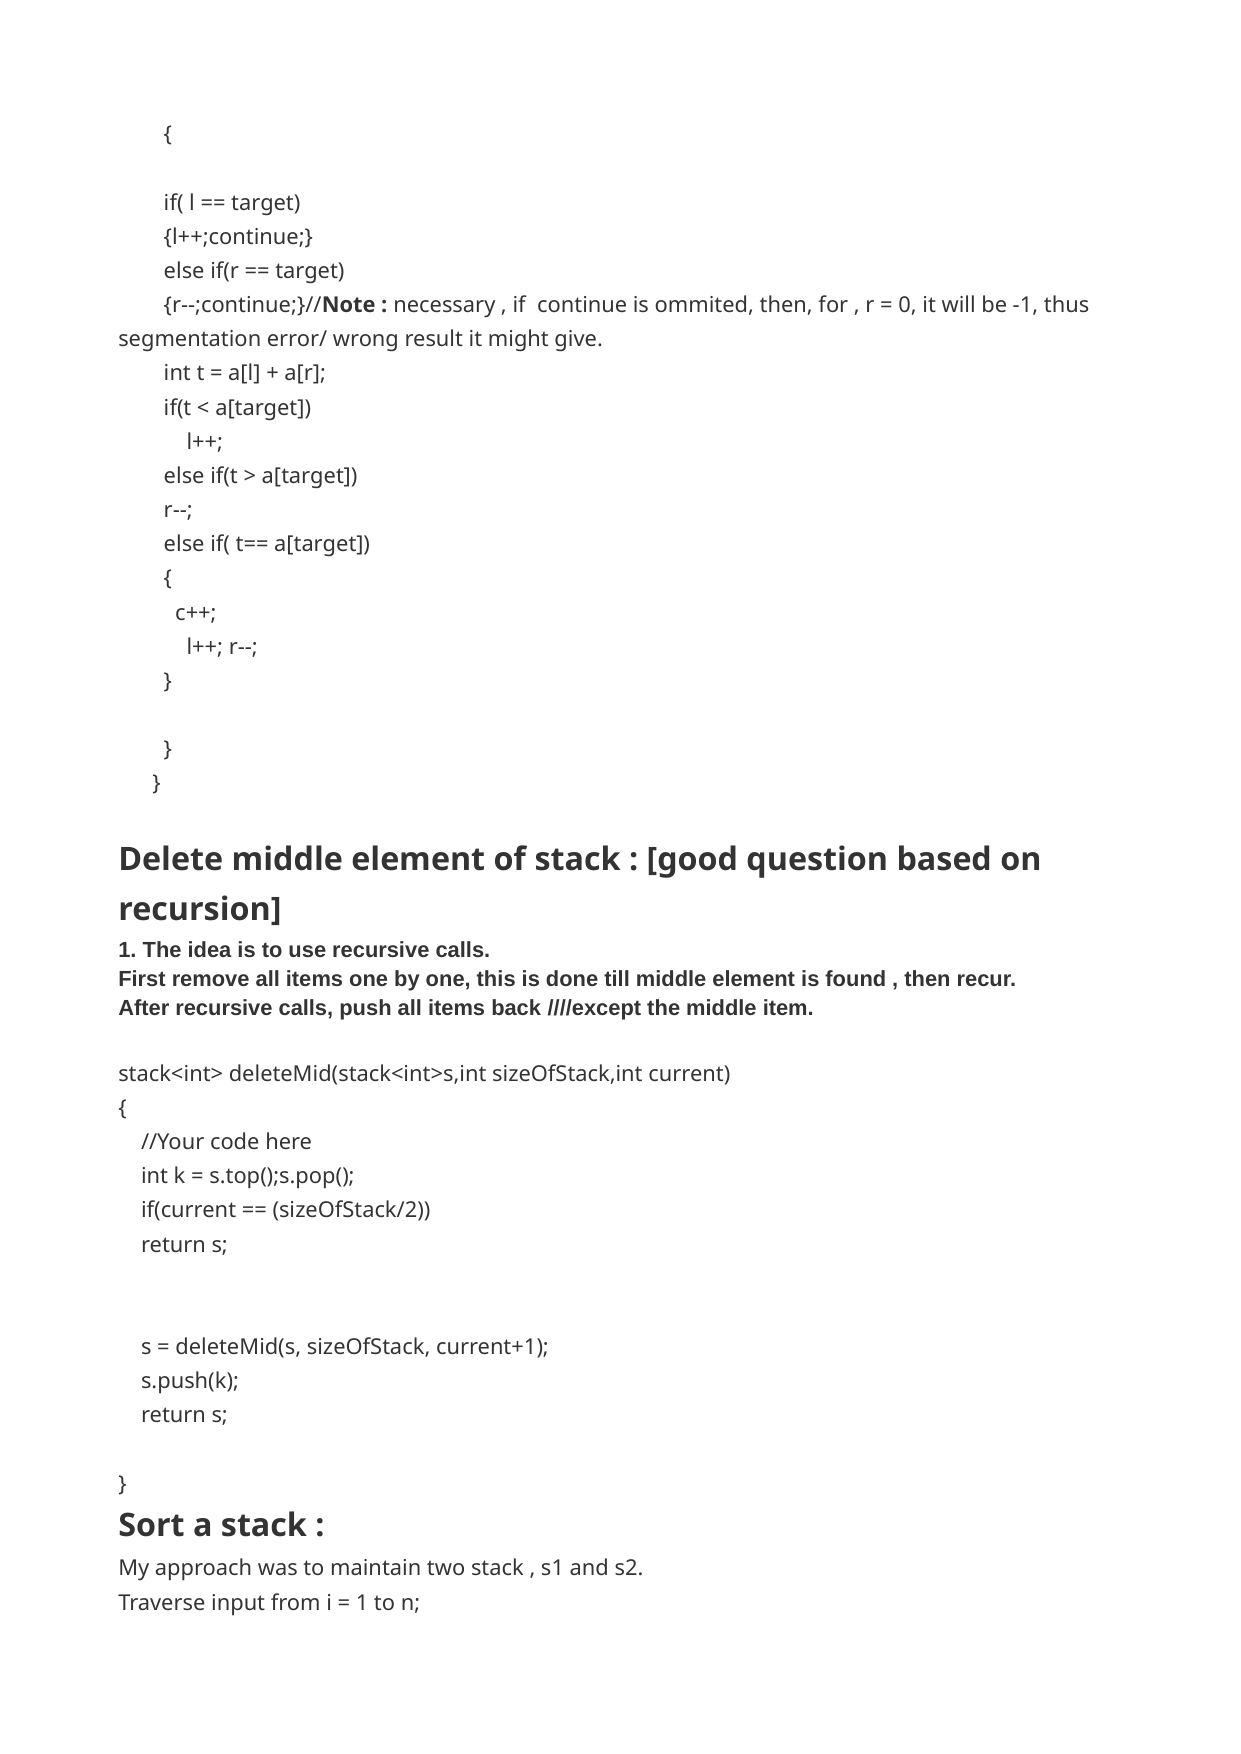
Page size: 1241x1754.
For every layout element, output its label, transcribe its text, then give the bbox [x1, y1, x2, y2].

text { [118, 562, 1122, 592]
text r--; [118, 494, 1122, 524]
text s = deleteMid(s, sizeOfStack, current+1); [118, 1331, 1122, 1361]
text {r--;continue;}//Note : necessary , if continue is ommited, then, for , r = 0, it will be -1, thus segmentation error/ wrong result it might give. [118, 289, 1122, 353]
text { [118, 1092, 1122, 1122]
text else if( t== a[target]) [118, 528, 1122, 558]
text Sort a stack : [118, 1502, 1122, 1546]
text c++; [118, 596, 1122, 626]
text return s; [118, 1228, 1122, 1258]
text } [118, 1468, 1122, 1497]
text 1. The idea is to use recursive calls. First remove all items one by one, this is done till middle element is found , then recur. After recursive calls, push all items back ​////except the middle item. [118, 937, 1122, 1020]
text Delete middle element of stack : [good question based on recursion] [118, 836, 1122, 930]
text return s; [118, 1399, 1122, 1429]
text {l++;continue;} [118, 221, 1122, 250]
text l++; r--; [118, 631, 1122, 660]
text l++; [118, 426, 1122, 455]
text } [118, 665, 1122, 694]
text if(t < a[target]) [118, 391, 1122, 421]
text My approach was to maintain two stack , s1 and s2. [118, 1552, 1122, 1582]
text } [118, 767, 1122, 797]
text stack<int> deleteMid(stack<int>s,int sizeOfStack,int current) [118, 1058, 1122, 1087]
text //Your code here [118, 1126, 1122, 1156]
text if( l == target) [118, 186, 1122, 216]
text s.push(k); [118, 1365, 1122, 1395]
text { [118, 118, 1122, 148]
text Traverse input from i = 1 to n; [118, 1587, 1122, 1616]
text if(current == (sizeOfStack/2)) [118, 1194, 1122, 1224]
text int t = a[l] + a[r]; [118, 357, 1122, 387]
text int k = s.top();s.pop(); [118, 1160, 1122, 1190]
text else if(t > a[target]) [118, 460, 1122, 489]
text else if(r == target) [118, 255, 1122, 284]
text } [118, 733, 1122, 763]
